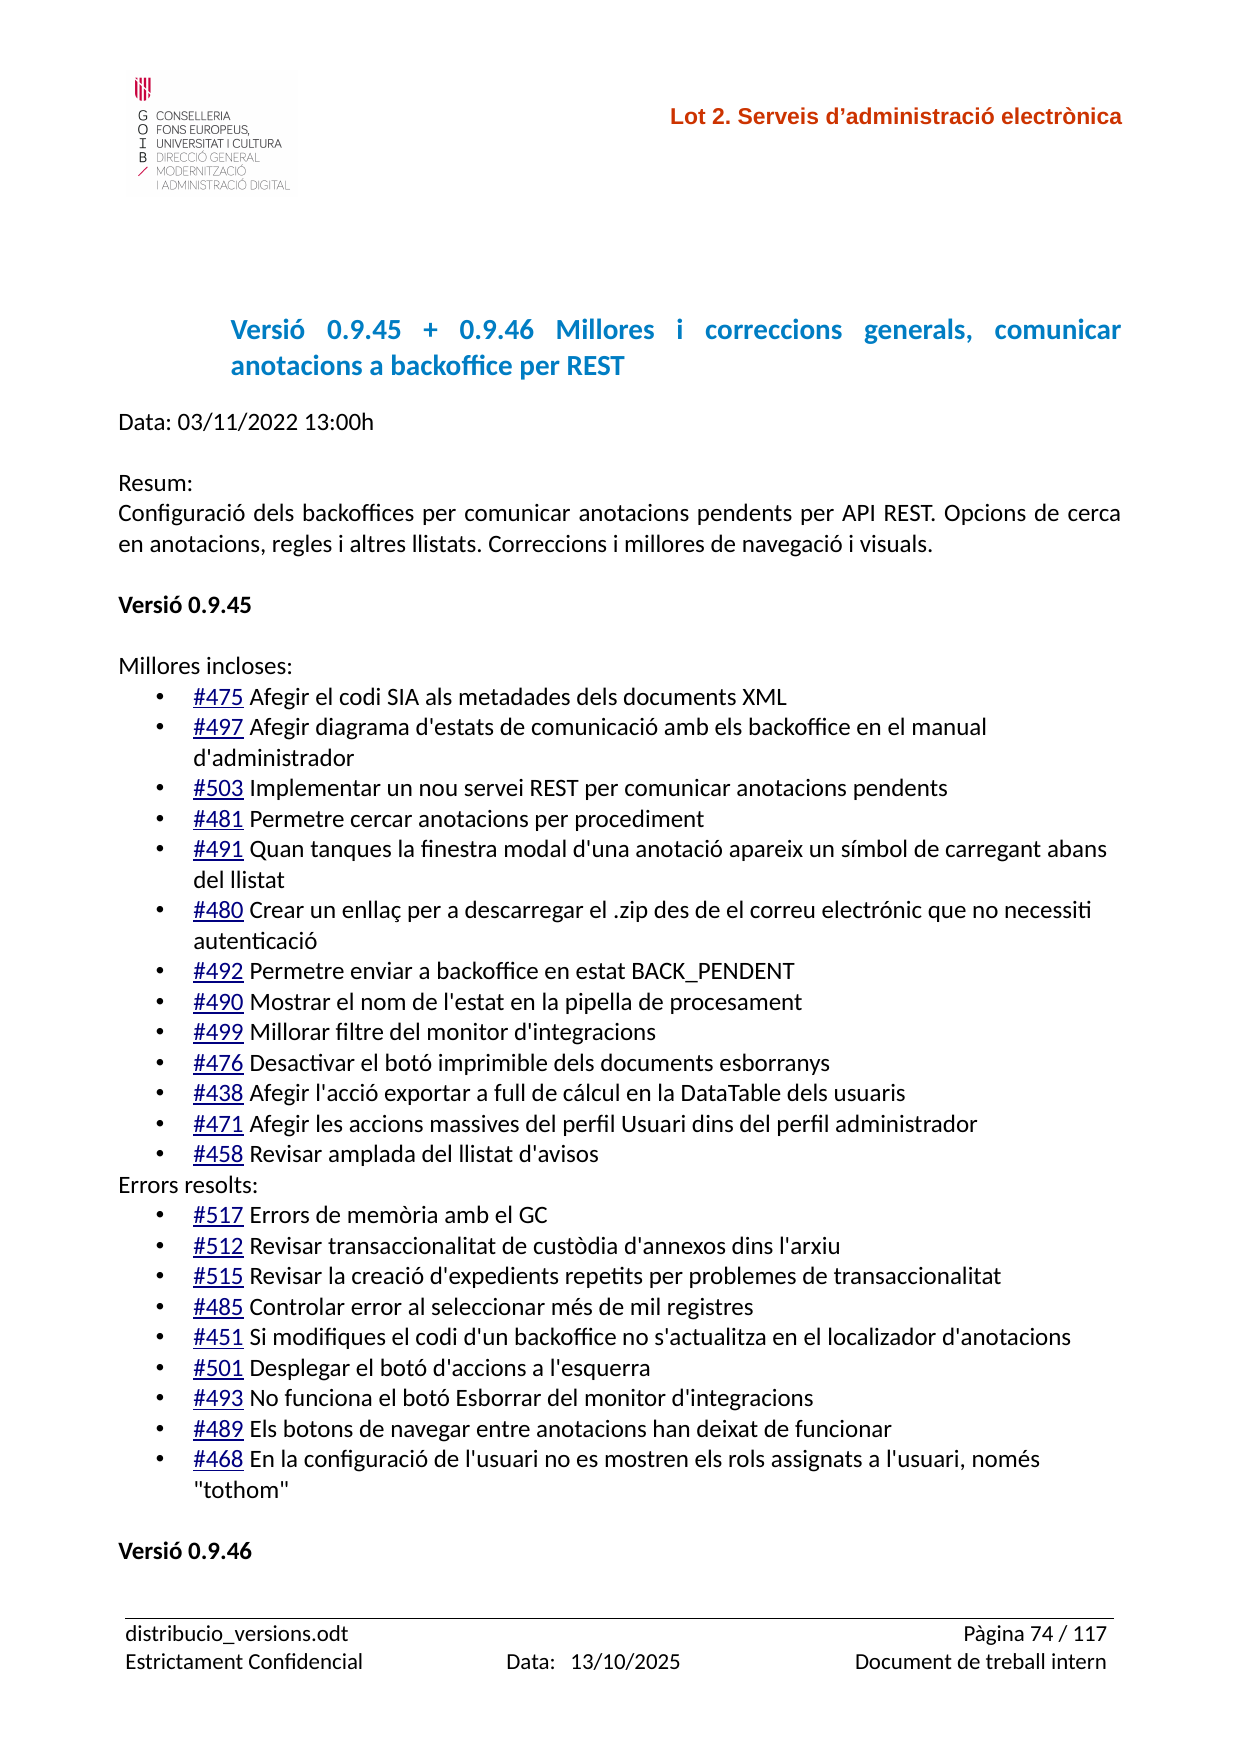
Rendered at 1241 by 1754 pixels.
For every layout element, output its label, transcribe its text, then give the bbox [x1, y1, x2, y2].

list #517 Errors de memòria amb el GC [156, 1199, 1122, 1230]
text Versió 0.9.45 [118, 589, 1122, 619]
list #485 Controlar error al seleccionar més de mil registres [156, 1291, 1122, 1322]
text Errors resolts: [118, 1169, 1122, 1199]
list #468 En la configuració de l'usuari no es mostren els rols assignats a l'usuari, només "tothom" [156, 1444, 1122, 1505]
list #471 Afegir les accions massives del perfil Usuari dins del perfil administrador [156, 1108, 1122, 1138]
list #501 Desplegar el botó d'accions a l'esquerra [156, 1352, 1122, 1383]
list #493 No funciona el botó Esborrar del monitor d'integracions [156, 1383, 1122, 1413]
list #503 Implementar un nou servei REST per comunicar anotacions pendents [156, 772, 1122, 803]
subtitle Versió 0.9.45 + 0.9.46 Millores i correccions generals, comunicar anotacions a backoffice per REST [153, 311, 1122, 382]
list #492 Permetre enviar a backoffice en estat BACK_PENDENT [156, 955, 1122, 986]
list #489 Els botons de navegar entre anotacions han deixat de funcionar [156, 1413, 1122, 1444]
list #497 Afegir diagrama d'estats de comunicació amb els backoffice en el manual d'administrador [156, 711, 1122, 772]
list #481 Permetre cercar anotacions per procediment [156, 803, 1122, 833]
text Millores incloses: [118, 650, 1122, 681]
list #451 Si modifiques el codi d'un backoffice no s'actualitza en el localizador d'anotacions [156, 1322, 1122, 1352]
list #476 Desactivar el botó imprimible dels documents esborranys [156, 1047, 1122, 1077]
picture [126, 70, 299, 197]
list #458 Revisar amplada del llistat d'avisos [156, 1138, 1122, 1169]
list #515 Revisar la creació d'expedients repetits per problemes de transaccionalitat [156, 1261, 1122, 1291]
text Data: 03/11/2022 13:00h [118, 406, 1122, 436]
text Resum: [118, 467, 1122, 497]
list #512 Revisar transaccionalitat de custòdia d'annexos dins l'arxiu [156, 1230, 1122, 1261]
list #490 Mostrar el nom de l'estat en la pipella de procesament [156, 986, 1122, 1016]
text Configuració dels backoffices per comunicar anotacions pendents per API REST. Opcions de cerca en anotacions, regles i altres llistats. Correccions i millores de navegació i visuals. [118, 497, 1122, 558]
list #491 Quan tanques la finestra modal d'una anotació apareix un símbol de carregant abans del llistat [156, 833, 1122, 894]
list #438 Afegir l'acció exportar a full de cálcul en la DataTable dels usuaris [156, 1077, 1122, 1108]
list #480 Crear un enllaç per a descarregar el .zip des de el correu electrónic que no necessiti autenticació [156, 894, 1122, 955]
list #475 Afegir el codi SIA als metadades dels documents XML [156, 681, 1122, 711]
text Versió 0.9.46 [118, 1535, 1122, 1566]
list #499 Millorar filtre del monitor d'integracions [156, 1016, 1122, 1047]
